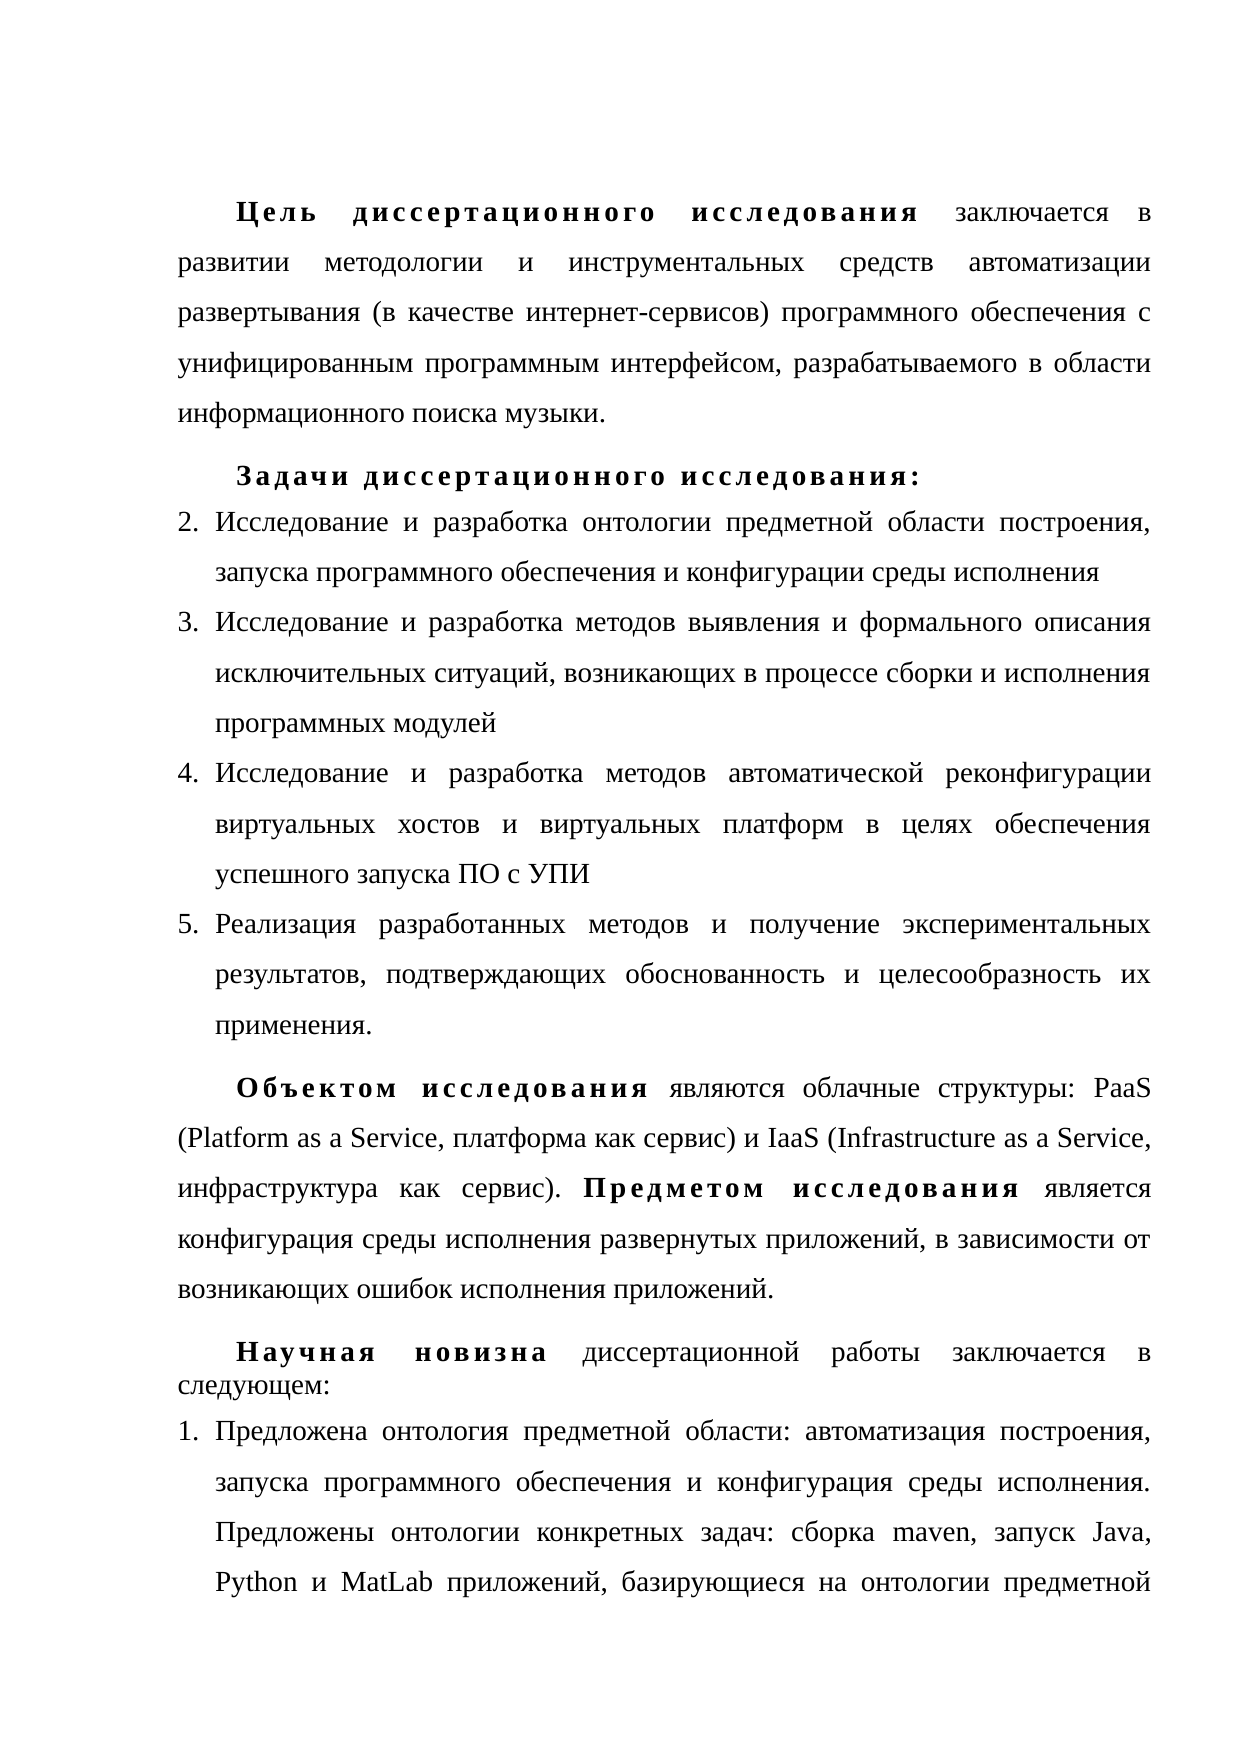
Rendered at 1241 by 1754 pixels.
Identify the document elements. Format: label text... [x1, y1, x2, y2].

list Предложена онтология предметной области: автоматизация построения, запуска программного обеспечения и конфигурация среды исполнения. Предложены онтологии конкретных задач: сборка maven, запуск Java, Python и MatLab приложений, базирующиеся на онтологии предметной [177, 1413, 1152, 1598]
text Задачи диссертационного исследования: [177, 458, 1152, 491]
list Исследование и разработка методов выявления и формального описания исключительных ситуаций, возникающих в процессе сборки и исполнения программных модулей [177, 604, 1152, 739]
text Научная новизна диссертационной работы заключается в следующем: [177, 1334, 1152, 1401]
text Объектом исследования являются облачные структуры: PaaS (Platform as a Service, платформа как сервис) и IaaS (Infrastructure as a Service, инфраструктура как сервис). Предметом исследования является конфигурация среды исполнения развернутых приложений, в зависимости от возникающих ошибок исполнения приложений. [177, 1070, 1152, 1304]
list Исследование и разработка методов автоматической реконфигурации виртуальных хостов и виртуальных платформ в целях обеспечения успешного запуска ПО с УПИ [177, 755, 1152, 889]
list Исследование и разработка онтологии предметной области построения, запуска программного обеспечения и конфигурации среды исполнения [177, 504, 1152, 588]
text Цель диссертационного исследования заключается в развитии методологии и инструментальных средств автоматизации развертывания (в качестве интернет-сервисов) программного обеспечения с унифицированным программным интерфейсом, разрабатываемого в области информационного поиска музыки. [177, 194, 1152, 428]
list Реализация разработанных методов и получение экспериментальных результатов, подтверждающих обоснованность и целесообразность их применения. [177, 906, 1152, 1041]
